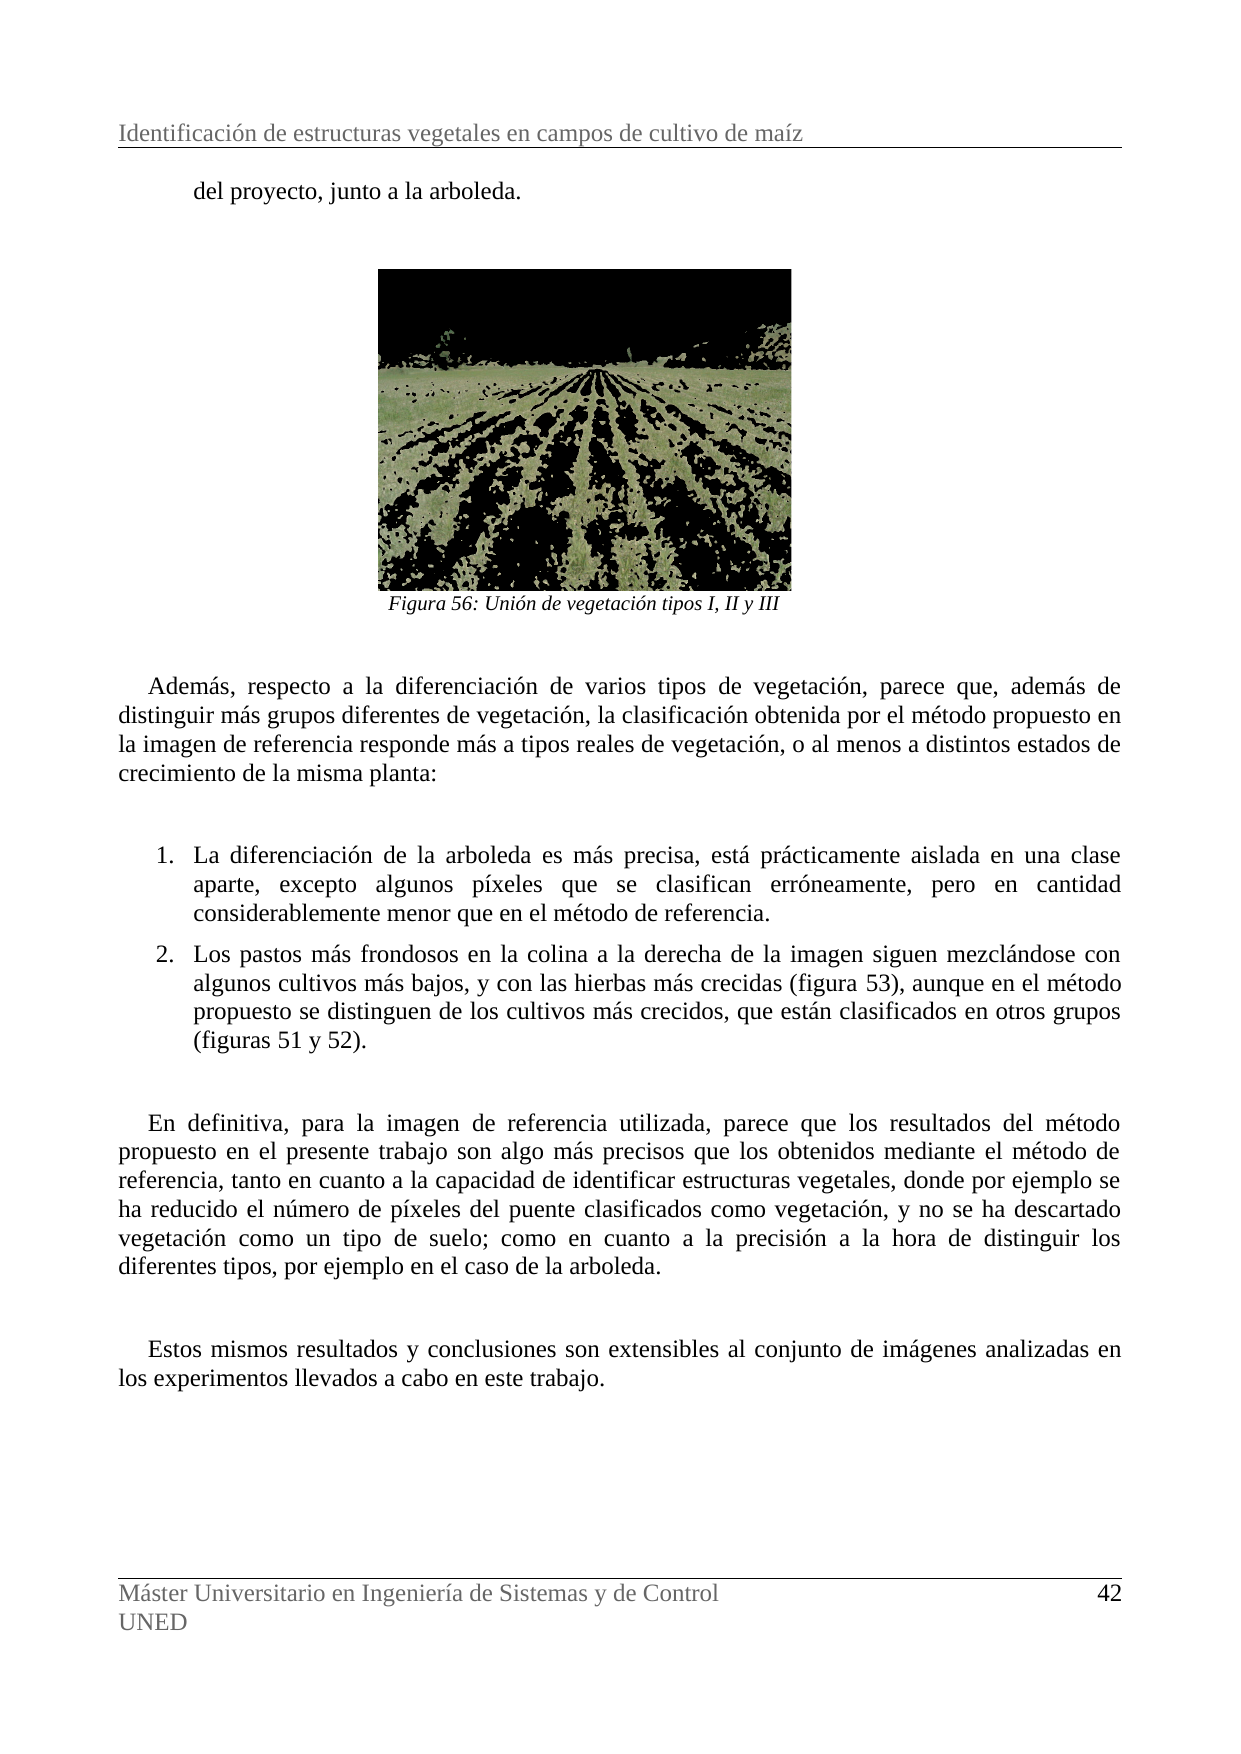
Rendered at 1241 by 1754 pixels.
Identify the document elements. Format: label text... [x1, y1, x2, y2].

text Figura 56: Unión de vegetación tipos I, II y III [378, 591, 791, 615]
text Estos mismos resultados y conclusiones son extensibles al conjunto de imágenes analizadas en los experimentos llevados a cabo en este trabajo. [118, 1334, 1122, 1391]
list Los pastos más frondosos en la colina a la derecha de la imagen siguen mezclándose con algunos cultivos más bajos, y con las hierbas más crecidas (figura 53), aunque en el método propuesto se distinguen de los cultivos más crecidos, que están clasificados en otros grupos (figuras 51 y 52). [156, 939, 1122, 1054]
list del proyecto, junto a la arboleda. [156, 176, 1122, 205]
list La diferenciación de la arboleda es más precisa, está prácticamente aislada en una clase aparte, excepto algunos píxeles que se clasifican erróneamente, pero en cantidad considerablemente menor que en el método de referencia. [156, 840, 1122, 926]
text En definitiva, para la imagen de referencia utilizada, parece que los resultados del método propuesto en el presente trabajo son algo más precisos que los obtenidos mediante el método de referencia, tanto en cuanto a la capacidad de identificar estructuras vegetales, donde por ejemplo se ha reducido el número de píxeles del puente clasificados como vegetación, y no se ha descartado vegetación como un tipo de suelo; como en cuanto a la precisión a la hora de distinguir los diferentes tipos, por ejemplo en el caso de la arboleda. [118, 1108, 1122, 1280]
text Además, respecto a la diferenciación de varios tipos de vegetación, parece que, además de distinguir más grupos diferentes de vegetación, la clasificación obtenida por el método propuesto en la imagen de referencia responde más a tipos reales de vegetación, o al menos a distintos estados de crecimiento de la misma planta: [118, 671, 1122, 786]
picture [378, 269, 792, 591]
